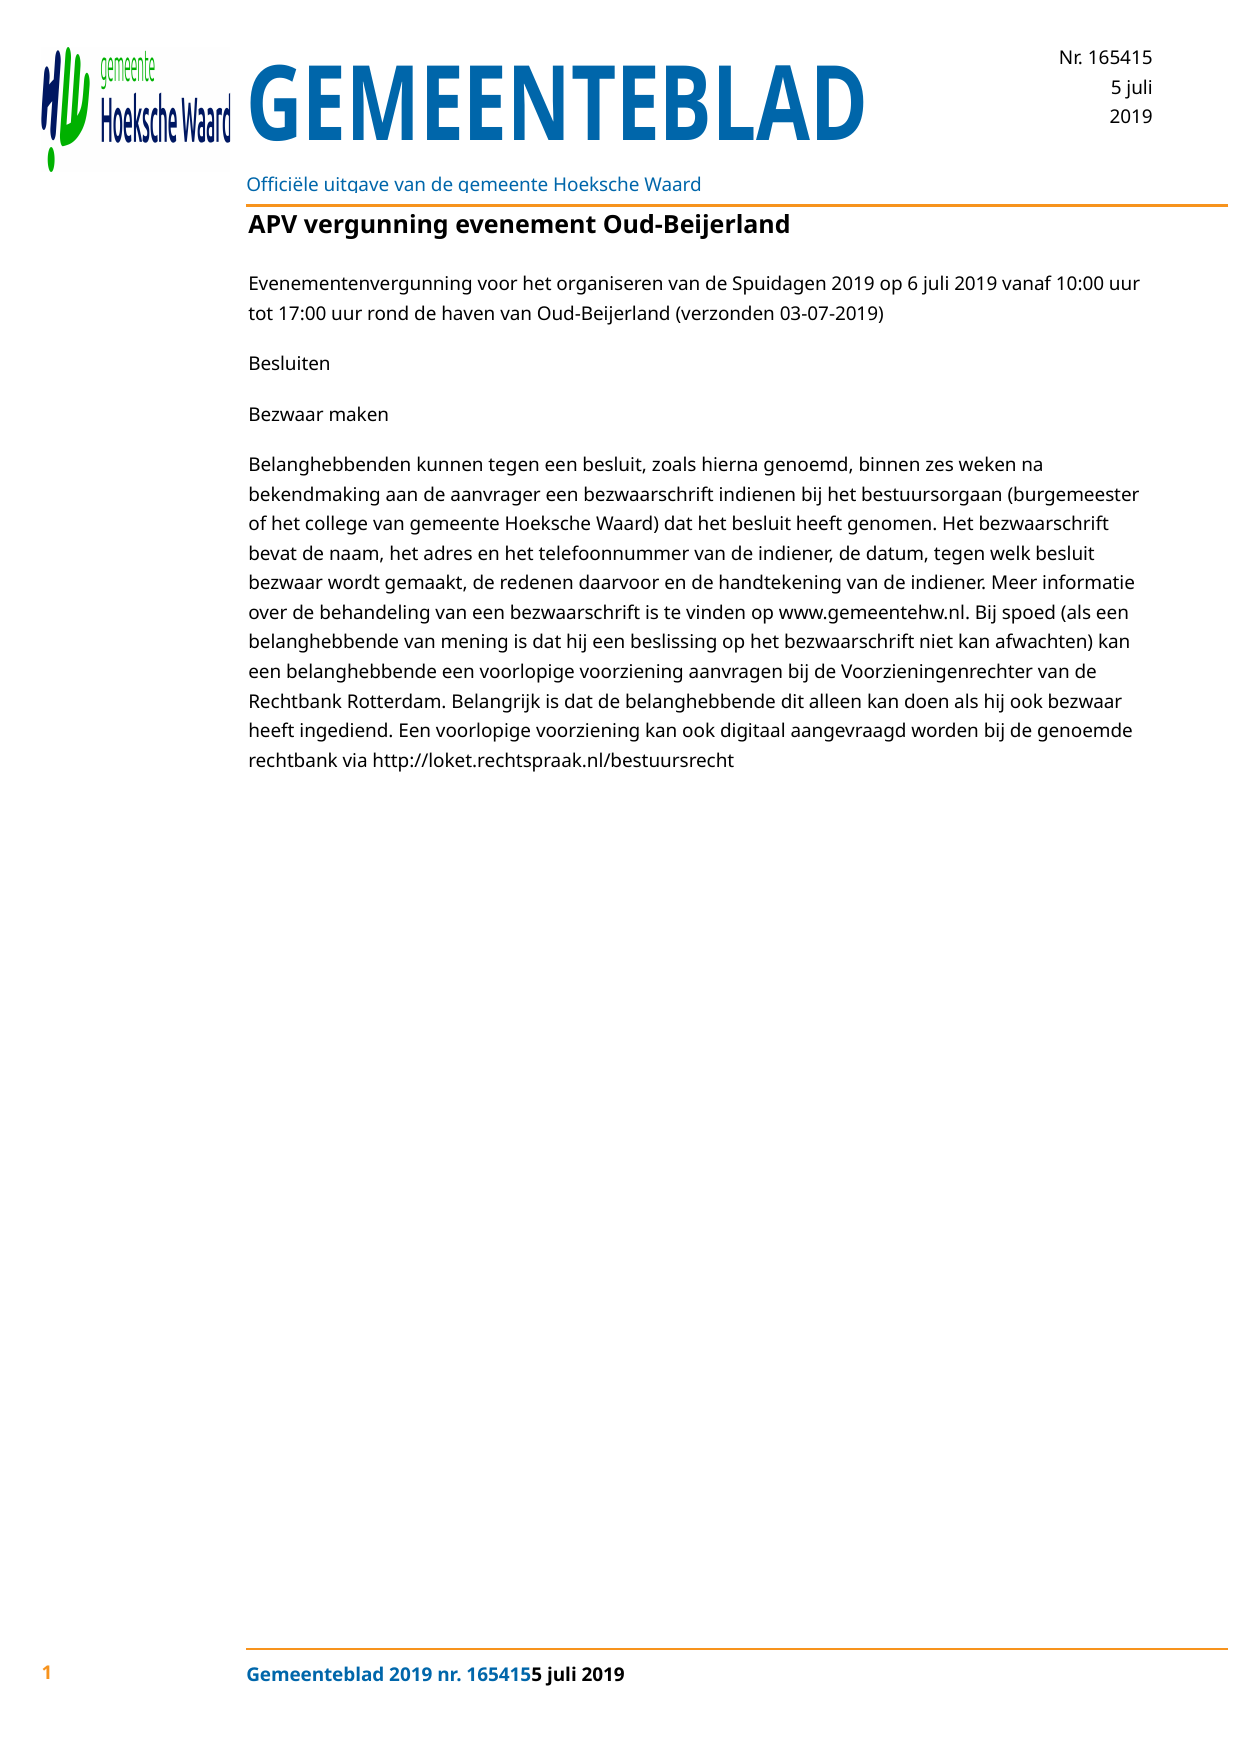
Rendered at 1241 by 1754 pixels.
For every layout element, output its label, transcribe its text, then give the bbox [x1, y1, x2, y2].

text Bezwaar maken [248, 401, 1152, 426]
text Evenementenvergunning voor het organiseren van de Spuidagen 2019 op 6 juli 2019 vanaf 10:00 uur tot 17:00 uur rond de haven van Oud-Beijerland (verzonden 03-07-2019) [248, 270, 1152, 326]
text APV vergunning evenement Oud-Beijerland [248, 207, 1152, 241]
text Besluiten [248, 350, 1152, 376]
picture [41, 47, 231, 172]
text Belanghebbenden kunnen tegen een besluit, zoals hierna genoemd, binnen zes weken na bekendmaking aan de aanvrager een bezwaarschrift indienen bij het bestuursorgaan (burgemeester of het college van gemeente Hoeksche Waard) dat het besluit heeft genomen. Het bezwaarschrift bevat de naam, het adres en het telefoonnummer van de indiener, de datum, tegen welk besluit bezwaar wordt gemaakt, de redenen daarvoor en de handtekening van de indiener. Meer informatie over de behandeling van een bezwaarschrift is te vinden op www.gemeentehw.nl. Bij spoed (als een belanghebbende van mening is dat hij een beslissing op het bezwaarschrift niet kan afwachten) kan een belanghebbende een voorlopige voorziening aanvragen bij de Voorzieningenrechter van de Rechtbank Rotterdam. Belangrijk is dat de belanghebbende dit alleen kan doen als hij ook bezwaar heeft ingediend. Een voorlopige voorziening kan ook digitaal aangevraagd worden bij de genoemde rechtbank via http://loket.rechtspraak.nl/bestuursrecht [248, 451, 1152, 773]
